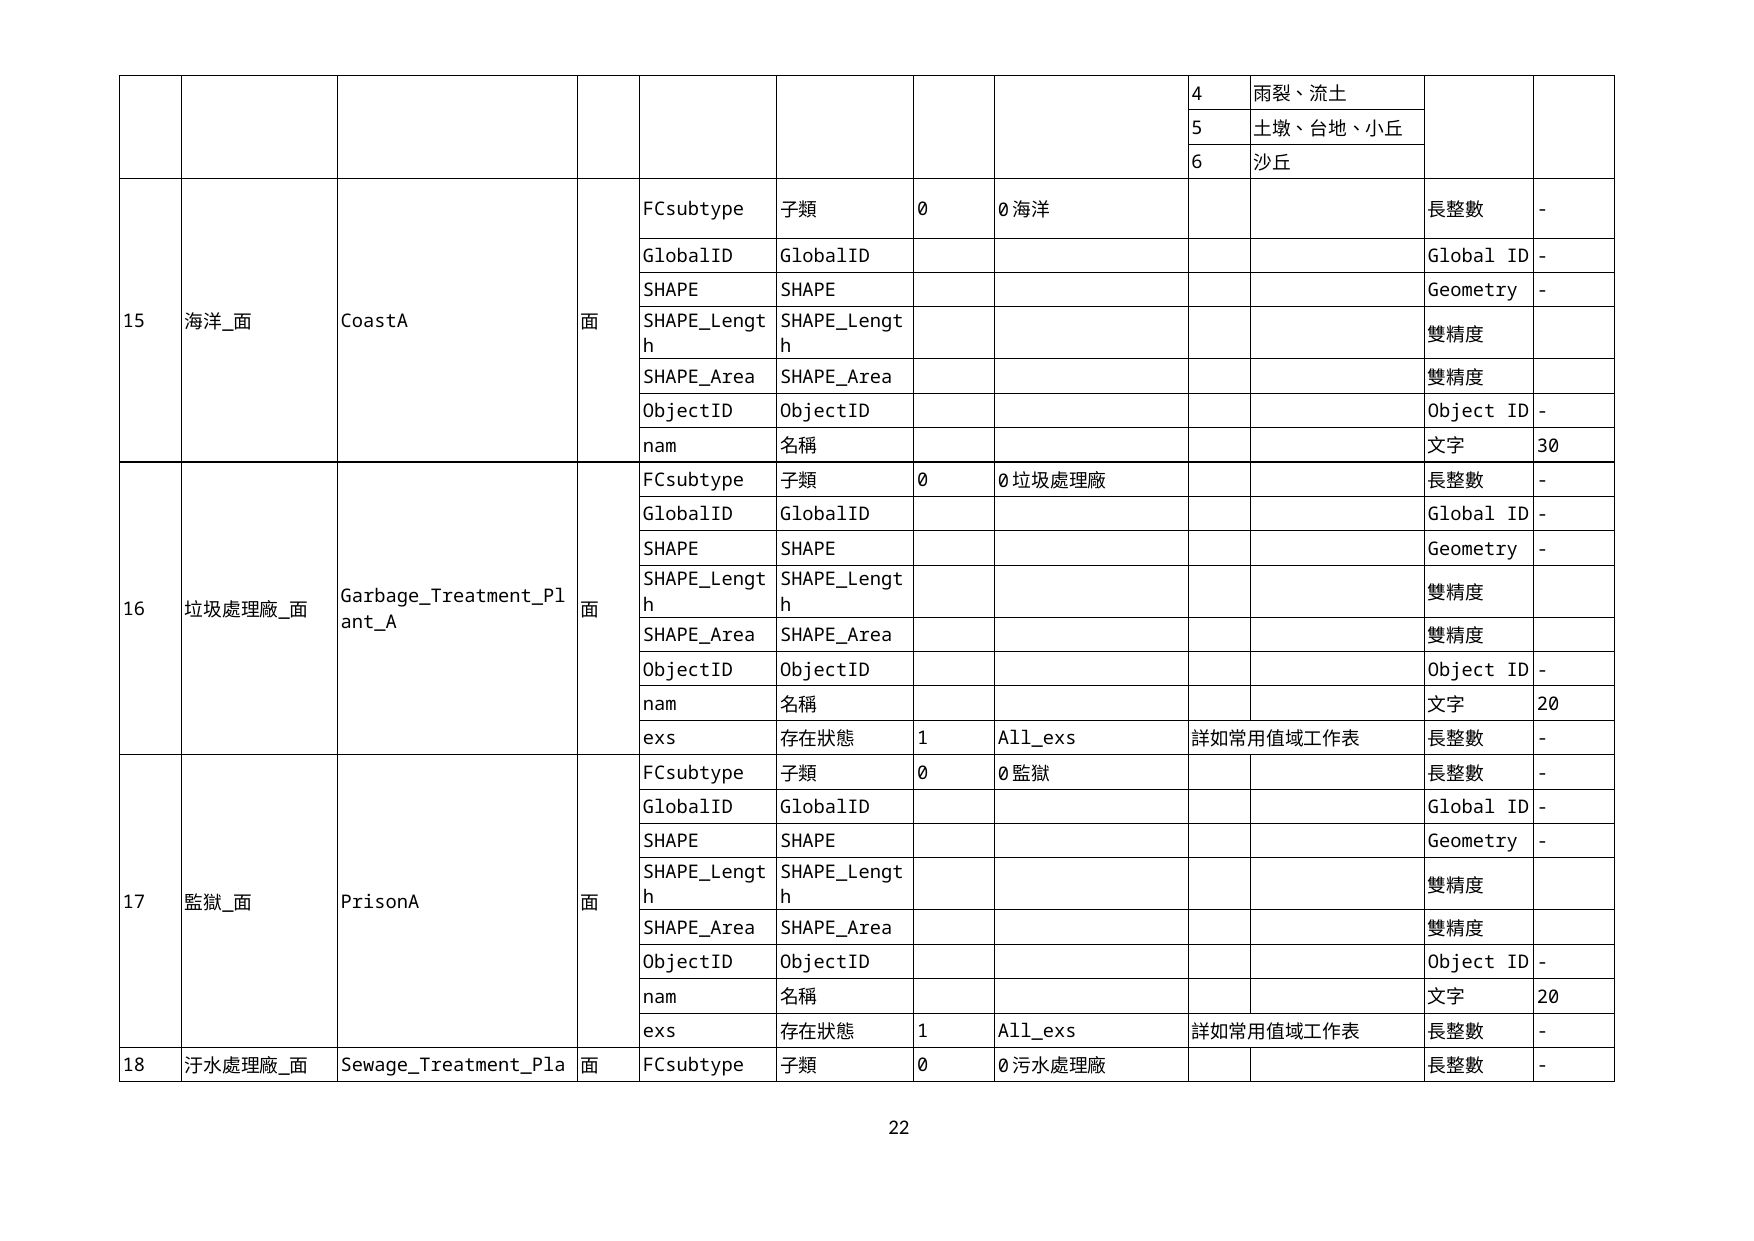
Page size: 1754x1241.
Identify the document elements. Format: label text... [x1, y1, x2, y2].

table_cell 0海洋 [995, 179, 1188, 237]
table_cell 子類 [777, 755, 913, 788]
table_cell [914, 273, 994, 306]
table_cell [914, 566, 994, 617]
table_cell - [1534, 721, 1614, 754]
table_cell [1189, 910, 1250, 944]
table_cell [1251, 945, 1424, 978]
table_cell 16 [120, 463, 181, 754]
table_cell 0 [914, 179, 994, 237]
table_cell GlobalID [777, 790, 913, 823]
table_cell PrisonA [338, 755, 577, 1047]
table_cell SHAPE [640, 824, 776, 857]
table_cell [995, 307, 1188, 358]
table_cell SHAPE_Area [777, 910, 913, 944]
table_cell 子類 [777, 179, 913, 237]
table_cell [995, 497, 1188, 530]
table_cell - [1534, 239, 1614, 272]
table_cell [914, 858, 994, 909]
table_cell 長整數 [1425, 179, 1533, 237]
table_cell - [1534, 463, 1614, 496]
table_cell [1534, 618, 1614, 651]
table_cell [1251, 652, 1424, 685]
table_cell [914, 824, 994, 857]
table_cell 子類 [777, 463, 913, 496]
table_cell 17 [120, 755, 181, 1047]
table_cell [1189, 394, 1250, 427]
table_cell 1 [914, 721, 994, 754]
table_cell Geometry [1425, 531, 1533, 564]
table_cell 海洋_面 [182, 179, 337, 461]
table_cell [1251, 463, 1424, 496]
table_cell FCsubtype [640, 463, 776, 496]
table_cell 面 [578, 1048, 639, 1081]
table_cell ObjectID [640, 945, 776, 978]
table_cell 監獄_面 [182, 755, 337, 1047]
table_cell Geometry [1425, 824, 1533, 857]
table_cell SHAPE_Length [640, 566, 776, 617]
table_cell [1534, 858, 1614, 909]
table_cell 0監獄 [995, 755, 1188, 788]
table_cell SHAPE_Length [777, 307, 913, 358]
table_cell [914, 359, 994, 393]
table_cell [914, 394, 994, 427]
table_cell [1251, 979, 1424, 1012]
table_cell [1251, 824, 1424, 857]
table_cell 存在狀態 [777, 1014, 913, 1047]
table_cell [1534, 307, 1614, 358]
table_cell nam [640, 686, 776, 720]
table_cell [1534, 910, 1614, 944]
table_cell [914, 945, 994, 978]
table_cell [182, 76, 337, 178]
table_cell nam [640, 428, 776, 461]
table_cell [995, 824, 1188, 857]
table_cell [1189, 463, 1250, 496]
table_cell [1189, 239, 1250, 272]
table_cell Global ID [1425, 790, 1533, 823]
table_cell SHAPE_Area [640, 359, 776, 393]
table_cell [995, 652, 1188, 685]
table_cell SHAPE [640, 531, 776, 564]
table_cell 長整數 [1425, 1014, 1533, 1047]
table_cell - [1534, 755, 1614, 788]
table_cell 詳如常用值域工作表 [1189, 721, 1424, 754]
table_cell - [1534, 824, 1614, 857]
table_cell 垃圾處理廠_面 [182, 463, 337, 754]
table_cell 長整數 [1425, 463, 1533, 496]
table_cell [578, 76, 639, 178]
table_cell [914, 979, 994, 1012]
table_cell Garbage_Treatment_Plant_A [338, 463, 577, 754]
table_cell [1189, 824, 1250, 857]
table_cell - [1534, 497, 1614, 530]
table_cell [1189, 307, 1250, 358]
table_cell SHAPE_Length [777, 566, 913, 617]
table_cell [1534, 566, 1614, 617]
table_cell 20 [1534, 979, 1614, 1012]
table_cell [914, 497, 994, 530]
table_cell 雙精度 [1425, 618, 1533, 651]
table_cell SHAPE [777, 824, 913, 857]
table_cell [777, 76, 913, 178]
table_cell [995, 239, 1188, 272]
table_cell 0 [914, 755, 994, 788]
table_cell 文字 [1425, 428, 1533, 461]
table_cell [1251, 179, 1424, 237]
table_cell 1 [914, 1014, 994, 1047]
table_cell [1251, 273, 1424, 306]
table_cell [995, 945, 1188, 978]
table_cell 文字 [1425, 686, 1533, 720]
table_cell 雙精度 [1425, 566, 1533, 617]
table_cell Sewage_Treatment_Pla [338, 1048, 577, 1081]
table_cell [995, 686, 1188, 720]
table_cell [995, 428, 1188, 461]
table_cell [914, 790, 994, 823]
table_cell [120, 76, 181, 178]
table_cell 雨裂、流土 [1251, 76, 1424, 109]
table_cell SHAPE_Length [640, 307, 776, 358]
table_cell 名稱 [777, 428, 913, 461]
table_cell 子類 [777, 1048, 913, 1081]
table_cell [995, 359, 1188, 393]
table_cell 文字 [1425, 979, 1533, 1012]
table_cell - [1534, 945, 1614, 978]
table_cell [914, 618, 994, 651]
table_cell - [1534, 1014, 1614, 1047]
table_cell [1189, 979, 1250, 1012]
table_cell 0 [914, 463, 994, 496]
table_cell SHAPE [640, 273, 776, 306]
table_cell [1251, 394, 1424, 427]
table_cell [640, 76, 776, 178]
table_cell FCsubtype [640, 755, 776, 788]
table_cell SHAPE [777, 273, 913, 306]
table_cell GlobalID [777, 497, 913, 530]
table_cell [995, 790, 1188, 823]
table_cell 雙精度 [1425, 910, 1533, 944]
table_cell [914, 76, 994, 178]
table_cell 雙精度 [1425, 307, 1533, 358]
table_cell 18 [120, 1048, 181, 1081]
table_cell SHAPE_Length [777, 858, 913, 909]
table_cell GlobalID [640, 497, 776, 530]
table_cell [914, 686, 994, 720]
table_cell 雙精度 [1425, 359, 1533, 393]
table_cell Object ID [1425, 394, 1533, 427]
table_cell [1251, 910, 1424, 944]
table_cell FCsubtype [640, 1048, 776, 1081]
table_cell 長整數 [1425, 1048, 1533, 1081]
table_cell - [1534, 179, 1614, 237]
table_cell 土墩、台地、小丘 [1251, 110, 1424, 144]
table_cell [995, 76, 1188, 178]
table_cell 0 [914, 1048, 994, 1081]
table_cell 沙丘 [1251, 145, 1424, 178]
table_cell [338, 76, 577, 178]
table_cell 汙水處理廠_面 [182, 1048, 337, 1081]
table_cell - [1534, 790, 1614, 823]
table_cell [1425, 76, 1533, 178]
table_cell 長整數 [1425, 755, 1533, 788]
table_cell SHAPE_Area [640, 618, 776, 651]
table_cell 6 [1189, 145, 1250, 178]
table_cell [995, 273, 1188, 306]
table_cell [1189, 566, 1250, 617]
table_cell [914, 239, 994, 272]
table_cell GlobalID [640, 790, 776, 823]
table_cell SHAPE_Area [640, 910, 776, 944]
table_cell SHAPE_Length [640, 858, 776, 909]
table_cell [1189, 179, 1250, 237]
table_cell 面 [578, 755, 639, 1047]
table_cell [1251, 428, 1424, 461]
table_cell Object ID [1425, 945, 1533, 978]
table_cell [914, 910, 994, 944]
table_cell ObjectID [777, 652, 913, 685]
table_cell 4 [1189, 76, 1250, 109]
table_cell Object ID [1425, 652, 1533, 685]
table_cell [1251, 790, 1424, 823]
table_cell [914, 531, 994, 564]
table_cell [1251, 359, 1424, 393]
table_cell [995, 910, 1188, 944]
table_cell [1189, 273, 1250, 306]
table_cell [1251, 1048, 1424, 1081]
table_cell [1251, 531, 1424, 564]
table_cell [1251, 858, 1424, 909]
table_cell 雙精度 [1425, 858, 1533, 909]
table_cell ObjectID [777, 394, 913, 427]
table_cell [1251, 307, 1424, 358]
table_cell exs [640, 721, 776, 754]
table_cell - [1534, 394, 1614, 427]
table_cell 長整數 [1425, 721, 1533, 754]
table_cell - [1534, 652, 1614, 685]
table_cell [995, 531, 1188, 564]
table_cell SHAPE [777, 531, 913, 564]
table_cell Geometry [1425, 273, 1533, 306]
table_cell [1189, 755, 1250, 788]
table_cell [995, 858, 1188, 909]
table_cell [995, 394, 1188, 427]
table_cell [995, 566, 1188, 617]
table_cell [1534, 359, 1614, 393]
table_cell [1251, 755, 1424, 788]
table_cell 面 [578, 179, 639, 461]
table_cell [1189, 618, 1250, 651]
table_cell nam [640, 979, 776, 1012]
table_cell All_exs [995, 1014, 1188, 1047]
table_cell [1189, 359, 1250, 393]
table_cell [914, 307, 994, 358]
table_cell 名稱 [777, 979, 913, 1012]
table_cell [914, 652, 994, 685]
table_cell [1251, 497, 1424, 530]
table_cell 0污水處理廠 [995, 1048, 1188, 1081]
table_cell All_exs [995, 721, 1188, 754]
table_cell [995, 979, 1188, 1012]
table_cell SHAPE_Area [777, 359, 913, 393]
table_cell 名稱 [777, 686, 913, 720]
table_cell [1189, 858, 1250, 909]
table_cell 15 [120, 179, 181, 461]
table_cell ObjectID [640, 652, 776, 685]
table_cell [1189, 945, 1250, 978]
table_cell [1251, 618, 1424, 651]
table_cell 20 [1534, 686, 1614, 720]
table_cell [1251, 566, 1424, 617]
table_cell 詳如常用值域工作表 [1189, 1014, 1424, 1047]
table_cell SHAPE_Area [777, 618, 913, 651]
table_cell [1189, 652, 1250, 685]
table_cell [995, 618, 1188, 651]
table_cell [1189, 531, 1250, 564]
table_cell [1251, 686, 1424, 720]
table_cell 0垃圾處理廠 [995, 463, 1188, 496]
table_cell ObjectID [640, 394, 776, 427]
table_cell [1189, 790, 1250, 823]
table_cell - [1534, 76, 1614, 178]
table_cell CoastA [338, 179, 577, 461]
table_cell exs [640, 1014, 776, 1047]
table_cell [1189, 497, 1250, 530]
table_cell - [1534, 531, 1614, 564]
table_cell 存在狀態 [777, 721, 913, 754]
table_cell FCsubtype [640, 179, 776, 237]
table_cell 30 [1534, 428, 1614, 461]
table_cell [1189, 428, 1250, 461]
table_cell [1251, 239, 1424, 272]
table_cell GlobalID [777, 239, 913, 272]
table_cell Global ID [1425, 239, 1533, 272]
table_cell [1189, 686, 1250, 720]
table_cell ObjectID [777, 945, 913, 978]
table_cell 5 [1189, 110, 1250, 144]
table_cell 面 [578, 463, 639, 754]
table_cell - [1534, 1048, 1614, 1081]
table_cell - [1534, 273, 1614, 306]
table_cell [1189, 1048, 1250, 1081]
table_cell GlobalID [640, 239, 776, 272]
table_cell [914, 428, 994, 461]
table_cell Global ID [1425, 497, 1533, 530]
